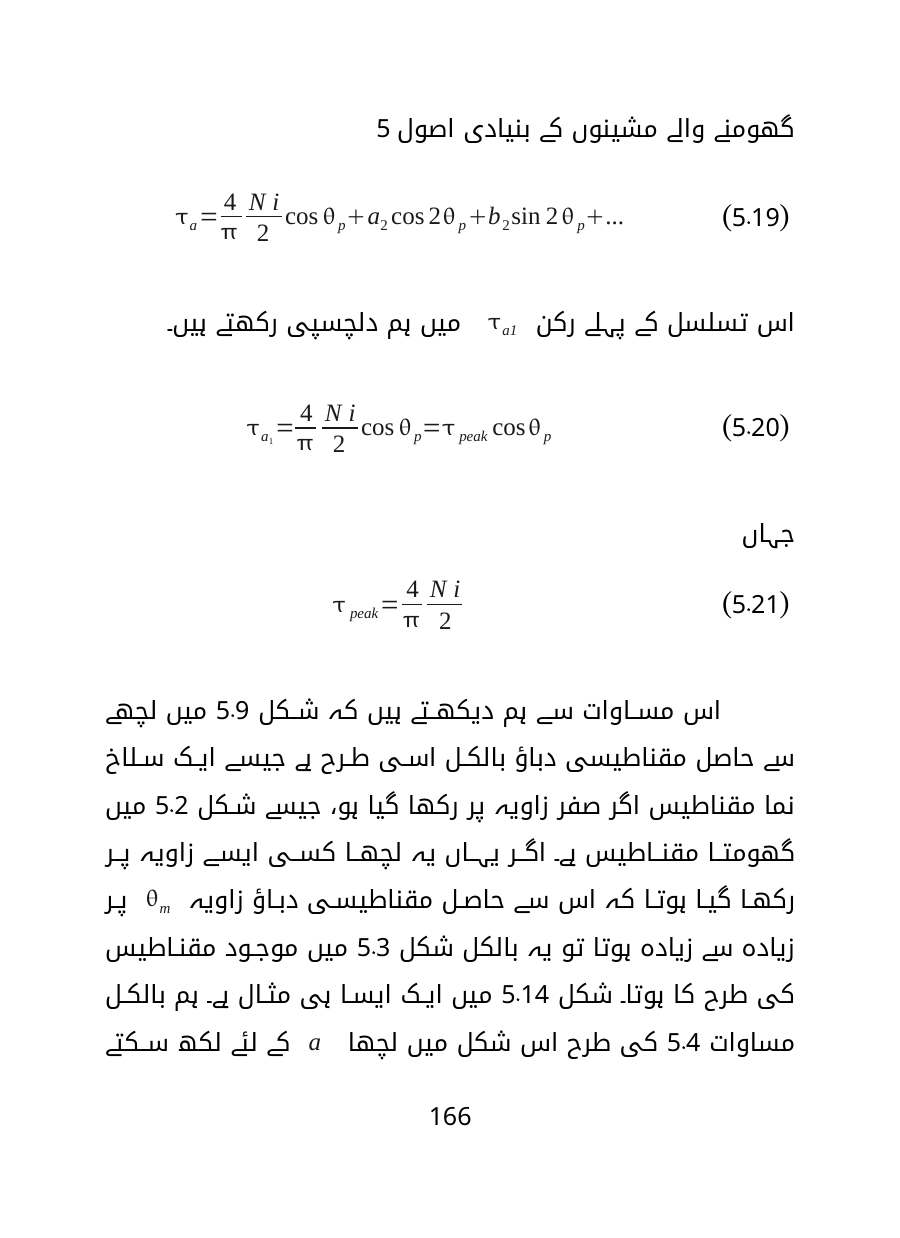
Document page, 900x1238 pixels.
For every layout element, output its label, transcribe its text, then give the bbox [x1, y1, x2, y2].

table_header [105, 182, 686, 265]
table_header (5.19) [686, 182, 795, 265]
table_header [105, 570, 683, 653]
table_header (5.20) [685, 393, 795, 476]
text جہاں [105, 510, 795, 558]
text اس تسلسل کے پہلے رکن میں ہم دلچسپی رکھتے ہیں۔ [105, 299, 795, 347]
table_header [105, 393, 684, 476]
table_header (5.21) [683, 570, 795, 653]
text اس مساوات سے ہم دیکھتے ہیں کہ شکل 5.9 میں لچھے سے حاصل مقناطیسی دباؤ بالکل اسی طرح ہے جیسے ایک سلاخ نما مقناطیس اگر صفر زاویہ پر رکھا گیا ہو، جیسے شکل 5.2 میں گھومتا مقناطیس ہے۔ اگر یہاں یہ لچھا کسی ایسے زاویہ پر رکھا گیا ہوتا کہ اس سے حاصل مقناطیسی دباؤ زاویہپر زیادہ سے زیادہ ہوتا تو یہ بالکل شکل 5.3 میں موجود مقناطیس کی طرح کا ہوتا۔ شکل 5.14 میں ایک ایسا ہی مثال ہے۔ ہم بالکل مساوات 5.4 کی طرح اس شکل میں لچھا کے لئے لکھ سکتے ہیں [105, 687, 795, 1066]
